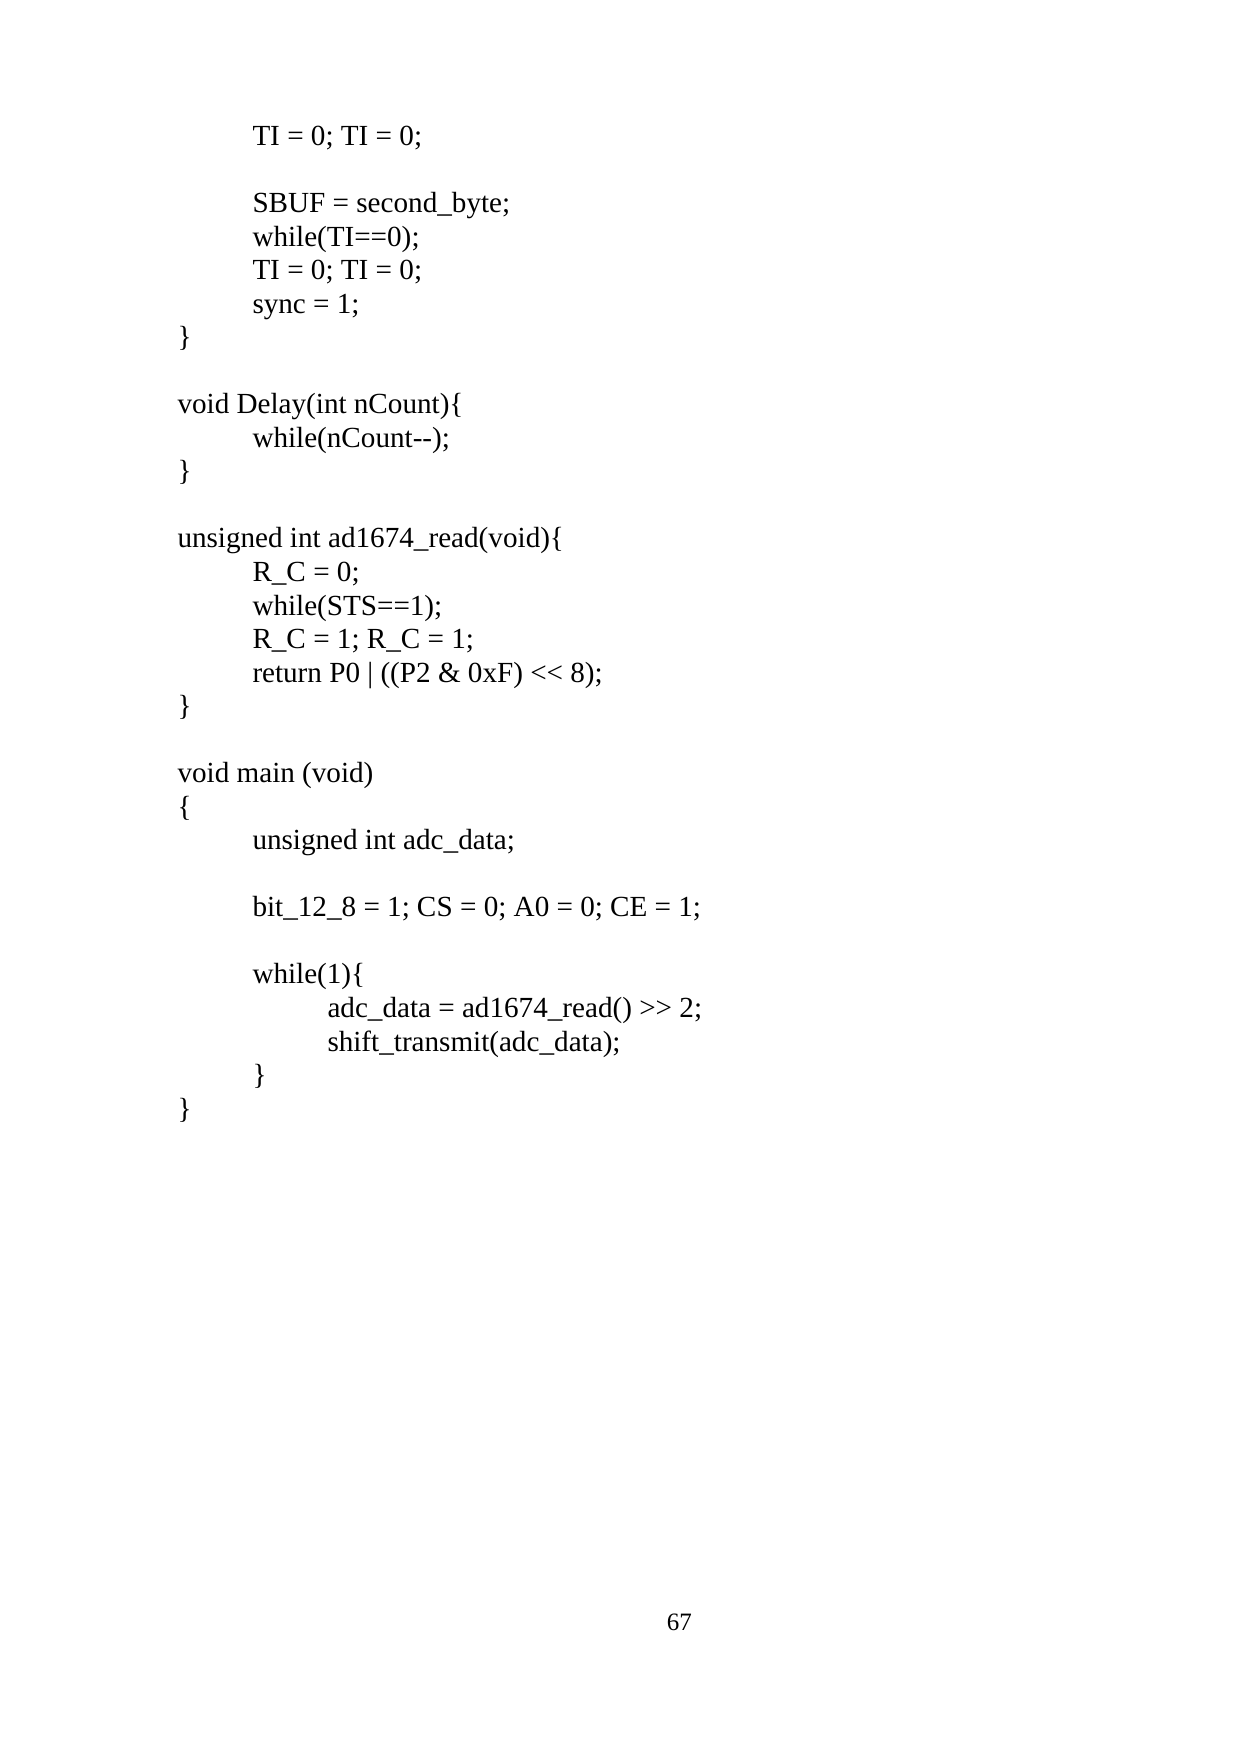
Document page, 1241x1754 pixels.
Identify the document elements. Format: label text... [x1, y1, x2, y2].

text } [177, 1091, 1181, 1124]
text } [177, 1057, 1181, 1091]
text TI = 0; TI = 0; [177, 252, 1181, 286]
text R_C = 1; R_C = 1; [177, 621, 1181, 655]
text while(TI==0); [177, 219, 1181, 252]
text R_C = 0; [177, 554, 1181, 588]
text void Delay(int nCount){ [177, 386, 1181, 420]
text sync = 1; [177, 286, 1181, 319]
text while(1){ [177, 957, 1181, 990]
text void main (void) [177, 755, 1181, 789]
text bit_12_8 = 1; CS = 0; A0 = 0; CE = 1; [177, 889, 1181, 923]
text { [177, 789, 1181, 822]
text SBUF = second_byte; [177, 185, 1181, 219]
text while(STS==1); [177, 588, 1181, 621]
text unsigned int adc_data; [177, 822, 1181, 856]
text } [177, 453, 1181, 487]
text } [177, 319, 1181, 353]
text unsigned int ad1674_read(void){ [177, 521, 1181, 554]
text } [177, 688, 1181, 722]
text adc_data = ad1674_read() >> 2; [177, 990, 1181, 1024]
text return P0 | ((P2 & 0xF) << 8); [177, 655, 1181, 688]
text TI = 0; TI = 0; [177, 118, 1181, 152]
text shift_transmit(adc_data); [177, 1024, 1181, 1057]
text while(nCount--); [177, 420, 1181, 453]
